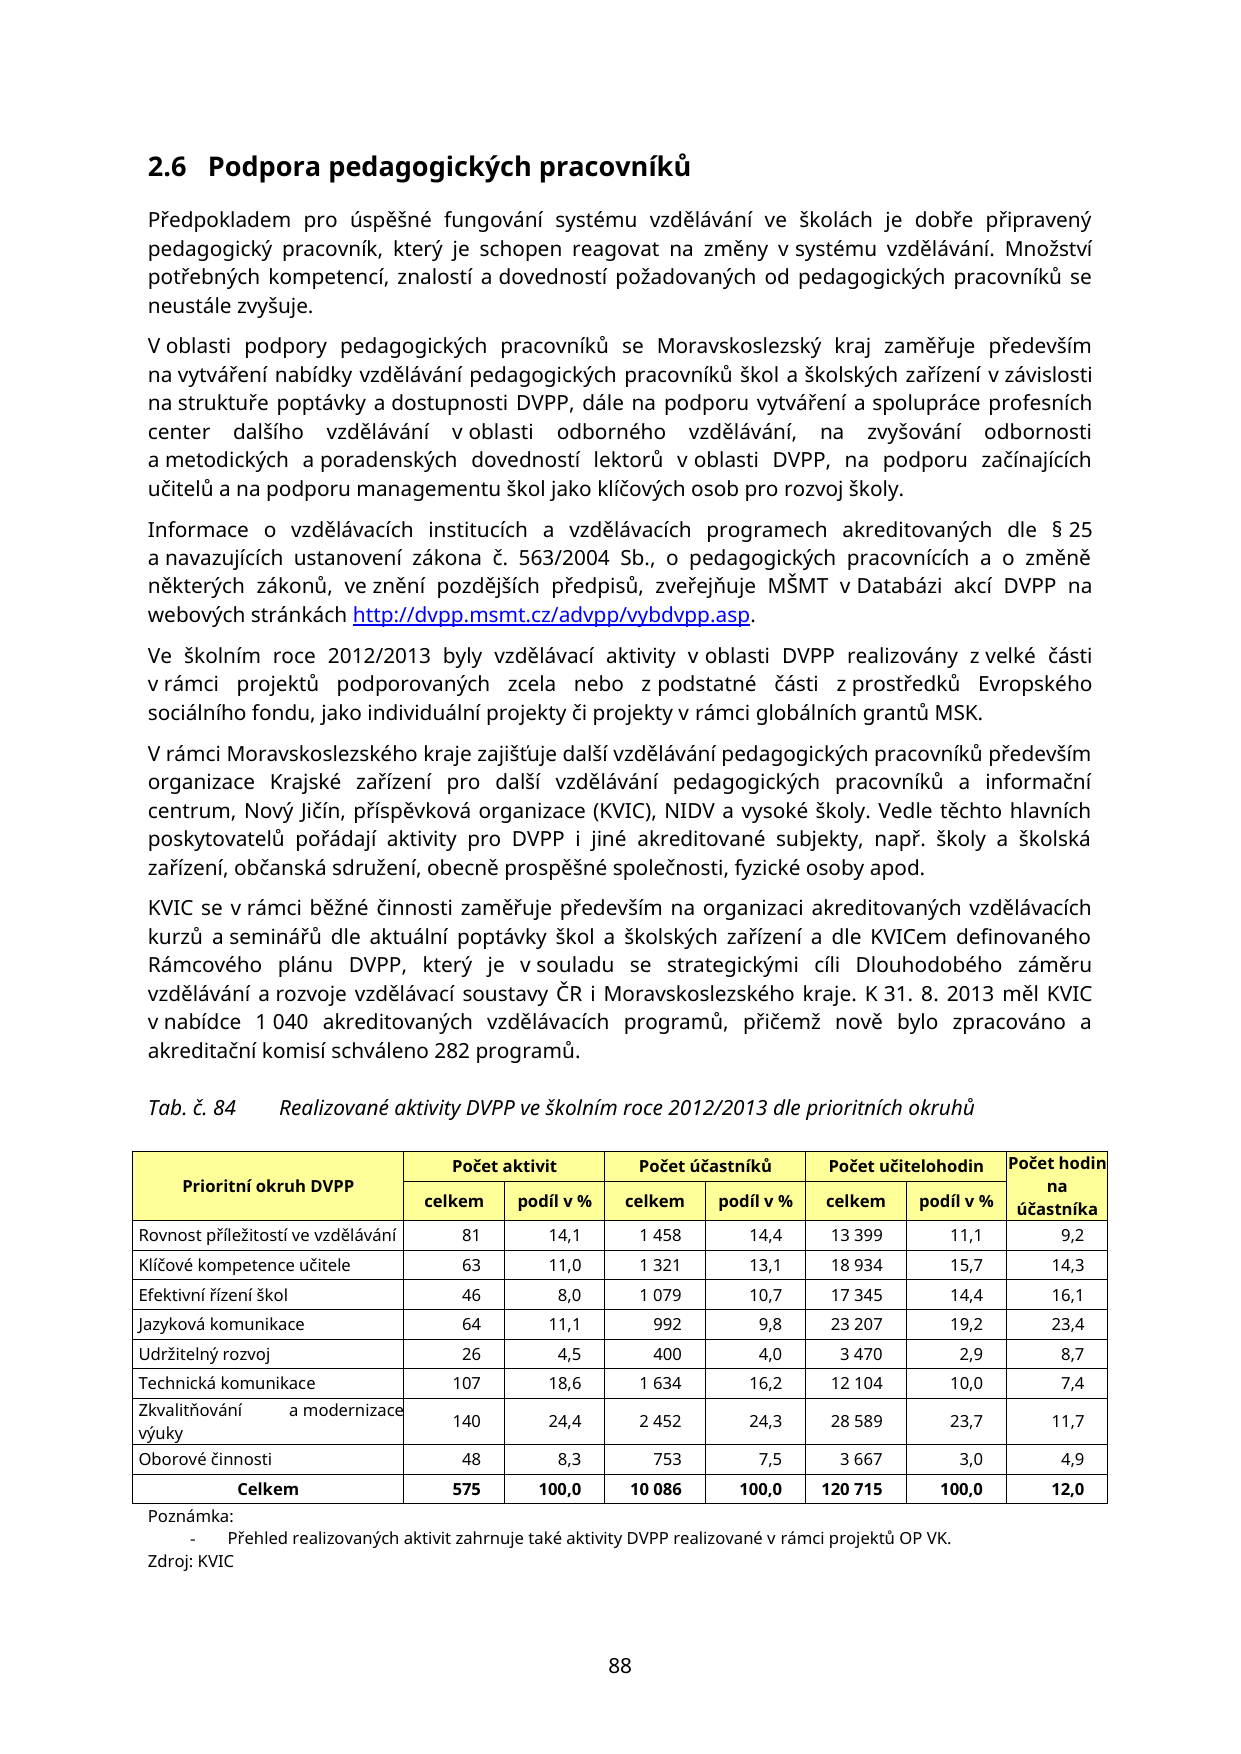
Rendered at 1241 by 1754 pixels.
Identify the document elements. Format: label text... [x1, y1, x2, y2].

table_cell 2,9 [907, 1340, 1006, 1368]
table_cell Klíčové kompetence učitele [133, 1251, 403, 1279]
text Poznámka: [148, 1504, 1092, 1527]
text V oblasti podpory pedagogických pracovníků se Moravskoslezský kraj zaměřuje především na vytváření nabídky vzdělávání pedagogických pracovníků škol a školských zařízení v závislosti na struktuře poptávky a dostupnosti DVPP, dále na podporu vytváření a spolupráce profesních center dalšího vzdělávání v oblasti odborného vzdělávání, na zvyšování odbornosti a metodických a poradenských dovedností lektorů v oblasti DVPP, na podporu začínajících učitelů a na podporu managementu škol jako klíčových osob pro rozvoj školy. [148, 332, 1092, 502]
table_cell 15,7 [907, 1251, 1006, 1279]
table_cell 120 715 [806, 1475, 906, 1503]
table_cell 3,0 [907, 1445, 1006, 1474]
table_cell Efektivní řízení škol [133, 1280, 403, 1309]
table_cell 48 [404, 1445, 504, 1474]
table_cell 9,8 [706, 1310, 805, 1338]
table_cell 18 934 [806, 1251, 906, 1279]
table_cell 575 [404, 1475, 504, 1503]
table_cell 2 452 [605, 1399, 705, 1444]
table_cell 11,1 [907, 1221, 1006, 1250]
table_cell 7,4 [1007, 1369, 1107, 1398]
table_cell 1 321 [605, 1251, 705, 1279]
text V rámci Moravskoslezského kraje zajišťuje další vzdělávání pedagogických pracovníků především organizace Krajské zařízení pro další vzdělávání pedagogických pracovníků a informační centrum, Nový Jičín, příspěvková organizace (KVIC), NIDV a vysoké školy. Vedle těchto hlavních poskytovatelů pořádají aktivity pro DVPP i jiné akreditované subjekty, např. školy a školská zařízení, občanská sdružení, obecně prospěšné společnosti, fyzické osoby apod. [148, 739, 1092, 881]
table_cell Celkem [133, 1475, 403, 1503]
table_cell Udržitelný rozvoj [133, 1340, 403, 1368]
table_cell 4,0 [706, 1340, 805, 1368]
table_cell 23 207 [806, 1310, 906, 1338]
table_cell 63 [404, 1251, 504, 1279]
table_cell 12,0 [1007, 1475, 1107, 1503]
table_cell 8,7 [1007, 1340, 1107, 1368]
table_cell 1 458 [605, 1221, 705, 1250]
table_cell 23,7 [907, 1399, 1006, 1444]
table_cell 28 589 [806, 1399, 906, 1444]
table_cell celkem [605, 1182, 705, 1220]
table_cell 10,0 [907, 1369, 1006, 1398]
table_cell 3 470 [806, 1340, 906, 1368]
text Ve školním roce 2012/2013 byly vzdělávací aktivity v oblasti DVPP realizovány z velké části v rámci projektů podporovaných zcela nebo z podstatné části z prostředků Evropského sociálního fondu, jako individuální projekty či projekty v rámci globálních grantů MSK. [148, 641, 1092, 726]
table_cell 100,0 [505, 1475, 604, 1503]
table_header Prioritní okruh DVPP [133, 1152, 403, 1220]
table_cell 14,4 [706, 1221, 805, 1250]
table_cell 16,1 [1007, 1280, 1107, 1309]
table_cell 140 [404, 1399, 504, 1444]
table_cell 7,5 [706, 1445, 805, 1474]
subtitle Podpora pedagogických pracovníků [148, 148, 1092, 184]
table_cell 9,2 [1007, 1221, 1107, 1250]
table_cell 11,7 [1007, 1399, 1107, 1444]
list Realizované aktivity DVPP ve školním roce 2012/2013 dle prioritních okruhů [148, 1093, 1092, 1122]
table_cell 16,2 [706, 1369, 805, 1398]
text Zdroj: KVIC [148, 1550, 1092, 1572]
table_cell 19,2 [907, 1310, 1006, 1338]
table_cell 46 [404, 1280, 504, 1309]
table_cell 26 [404, 1340, 504, 1368]
table_cell 4,9 [1007, 1445, 1107, 1474]
table_cell celkem [404, 1182, 504, 1220]
table_cell 100,0 [907, 1475, 1006, 1503]
table_cell podíl v % [907, 1182, 1006, 1220]
table_cell 64 [404, 1310, 504, 1338]
table_cell celkem [806, 1182, 906, 1220]
table_cell 13 399 [806, 1221, 906, 1250]
table_cell 24,4 [505, 1399, 604, 1444]
table_cell Oborové činnosti [133, 1445, 403, 1474]
table_cell Zkvalitňování a modernizace výuky [133, 1399, 403, 1444]
table_cell 81 [404, 1221, 504, 1250]
table_cell 107 [404, 1369, 504, 1398]
table_cell 18,6 [505, 1369, 604, 1398]
table_cell 8,0 [505, 1280, 604, 1309]
table_header Počet aktivit [404, 1152, 604, 1181]
table_cell 11,1 [505, 1310, 604, 1338]
table_cell 17 345 [806, 1280, 906, 1309]
table_cell 400 [605, 1340, 705, 1368]
table_cell Rovnost příležitostí ve vzdělávání [133, 1221, 403, 1250]
text Informace o vzdělávacích institucích a vzdělávacích programech akreditovaných dle § 25 a navazujících ustanovení zákona č. 563/2004 Sb., o pedagogických pracovnících a o změně některých zákonů, ve znění pozdějších předpisů, zveřejňuje MŠMT v Databázi akcí DVPP na webových stránkách http://dvpp.msmt.cz/advpp/vybdvpp.asp. [148, 515, 1092, 628]
table_cell podíl v % [505, 1182, 604, 1220]
table_cell 12 104 [806, 1369, 906, 1398]
table_header Počet hodin na účastníka [1007, 1152, 1107, 1220]
table_cell 13,1 [706, 1251, 805, 1279]
table_cell Jazyková komunikace [133, 1310, 403, 1338]
text KVIC se v rámci běžné činnosti zaměřuje především na organizaci akreditovaných vzdělávacích kurzů a seminářů dle aktuální poptávky škol a školských zařízení a dle KVICem definovaného Rámcového plánu DVPP, který je v souladu se strategickými cíli Dlouhodobého záměru vzdělávání a rozvoje vzdělávací soustavy ČR i Moravskoslezského kraje. K 31. 8. 2013 měl KVIC v nabídce 1 040 akreditovaných vzdělávacích programů, přičemž nově bylo zpracováno a akreditační komisí schváleno 282 programů. [148, 893, 1092, 1064]
table_cell 1 634 [605, 1369, 705, 1398]
table_cell 992 [605, 1310, 705, 1338]
table_cell 24,3 [706, 1399, 805, 1444]
table_cell 14,3 [1007, 1251, 1107, 1279]
table_cell 100,0 [706, 1475, 805, 1503]
table_cell 4,5 [505, 1340, 604, 1368]
table_cell Technická komunikace [133, 1369, 403, 1398]
table_cell 14,1 [505, 1221, 604, 1250]
table_cell 3 667 [806, 1445, 906, 1474]
table_cell 1 079 [605, 1280, 705, 1309]
table_cell 10 086 [605, 1475, 705, 1503]
table_cell podíl v % [706, 1182, 805, 1220]
table_cell 8,3 [505, 1445, 604, 1474]
table_cell 14,4 [907, 1280, 1006, 1309]
table_cell 23,4 [1007, 1310, 1107, 1338]
text Předpokladem pro úspěšné fungování systému vzdělávání ve školách je dobře připravený pedagogický pracovník, který je schopen reagovat na změny v systému vzdělávání. Množství potřebných kompetencí, znalostí a dovedností požadovaných od pedagogických pracovníků se neustále zvyšuje. [148, 205, 1092, 319]
table_cell 11,0 [505, 1251, 604, 1279]
table_header Počet učitelohodin [806, 1152, 1006, 1181]
table_cell 10,7 [706, 1280, 805, 1309]
table_cell 753 [605, 1445, 705, 1474]
list Přehled realizovaných aktivit zahrnuje také aktivity DVPP realizované v rámci projektů OP VK. [190, 1527, 1092, 1550]
table_header Počet účastníků [605, 1152, 805, 1181]
